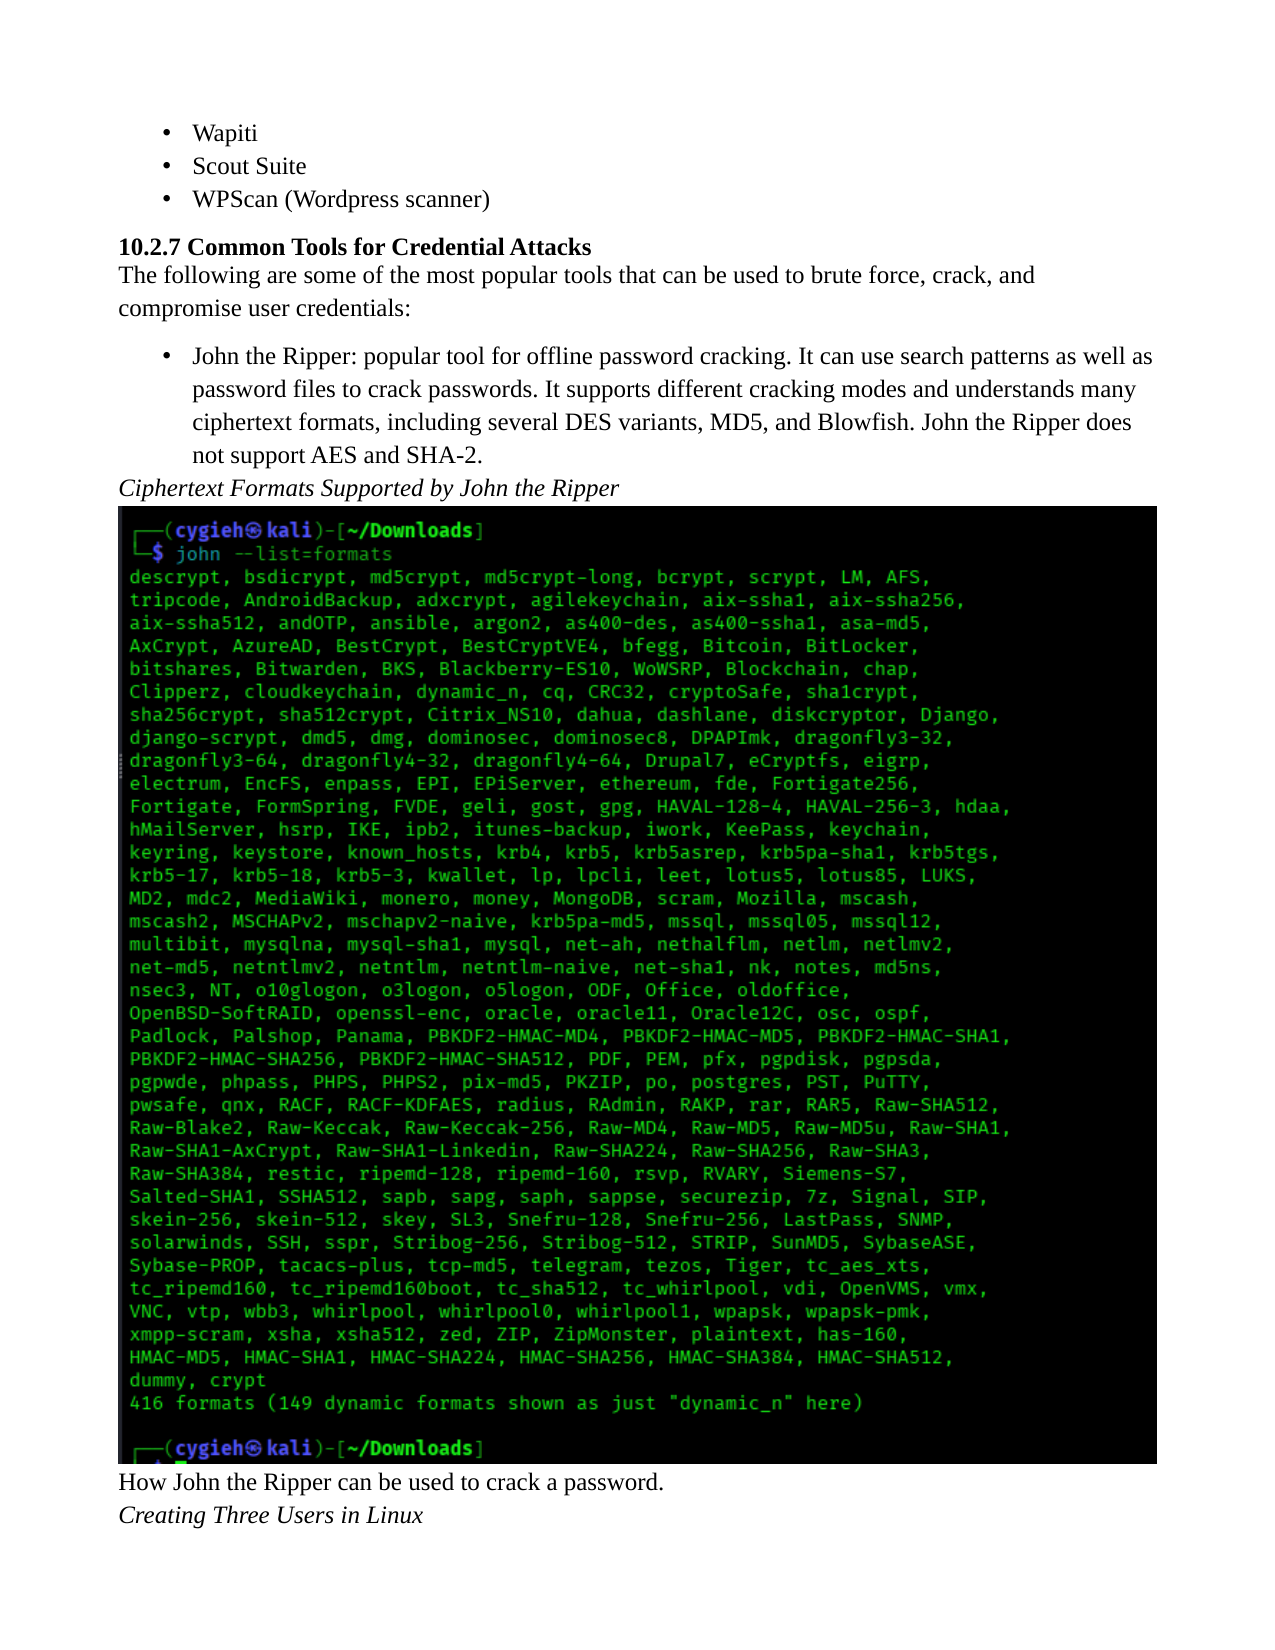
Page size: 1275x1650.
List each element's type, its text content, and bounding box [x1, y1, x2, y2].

list Wapiti [162, 118, 1157, 147]
text 10.2.7 Common Tools for Credential Attacks [118, 232, 1157, 261]
list WPScan (Wordpress scanner) [162, 184, 1157, 213]
list Scout Suite [162, 151, 1157, 180]
text How John the Ripper can be used to crack a password. [118, 1464, 1157, 1496]
picture [118, 506, 1157, 1464]
text The following are some of the most popular tools that can be used to brute force, crack, and compromise user credentials: [118, 261, 1157, 322]
text Creating Three Users in Linux [118, 1501, 1157, 1529]
text Ciphertext Formats Supported by John the Ripper [118, 473, 1157, 502]
list John the Ripper: popular tool for offline password cracking. It can use search patterns as well as password files to crack passwords. It supports different cracking modes and understands many ciphertext formats, including several DES variants, MD5, and Blowfish. John the Ripper does not support AES and SHA-2. [162, 341, 1157, 469]
